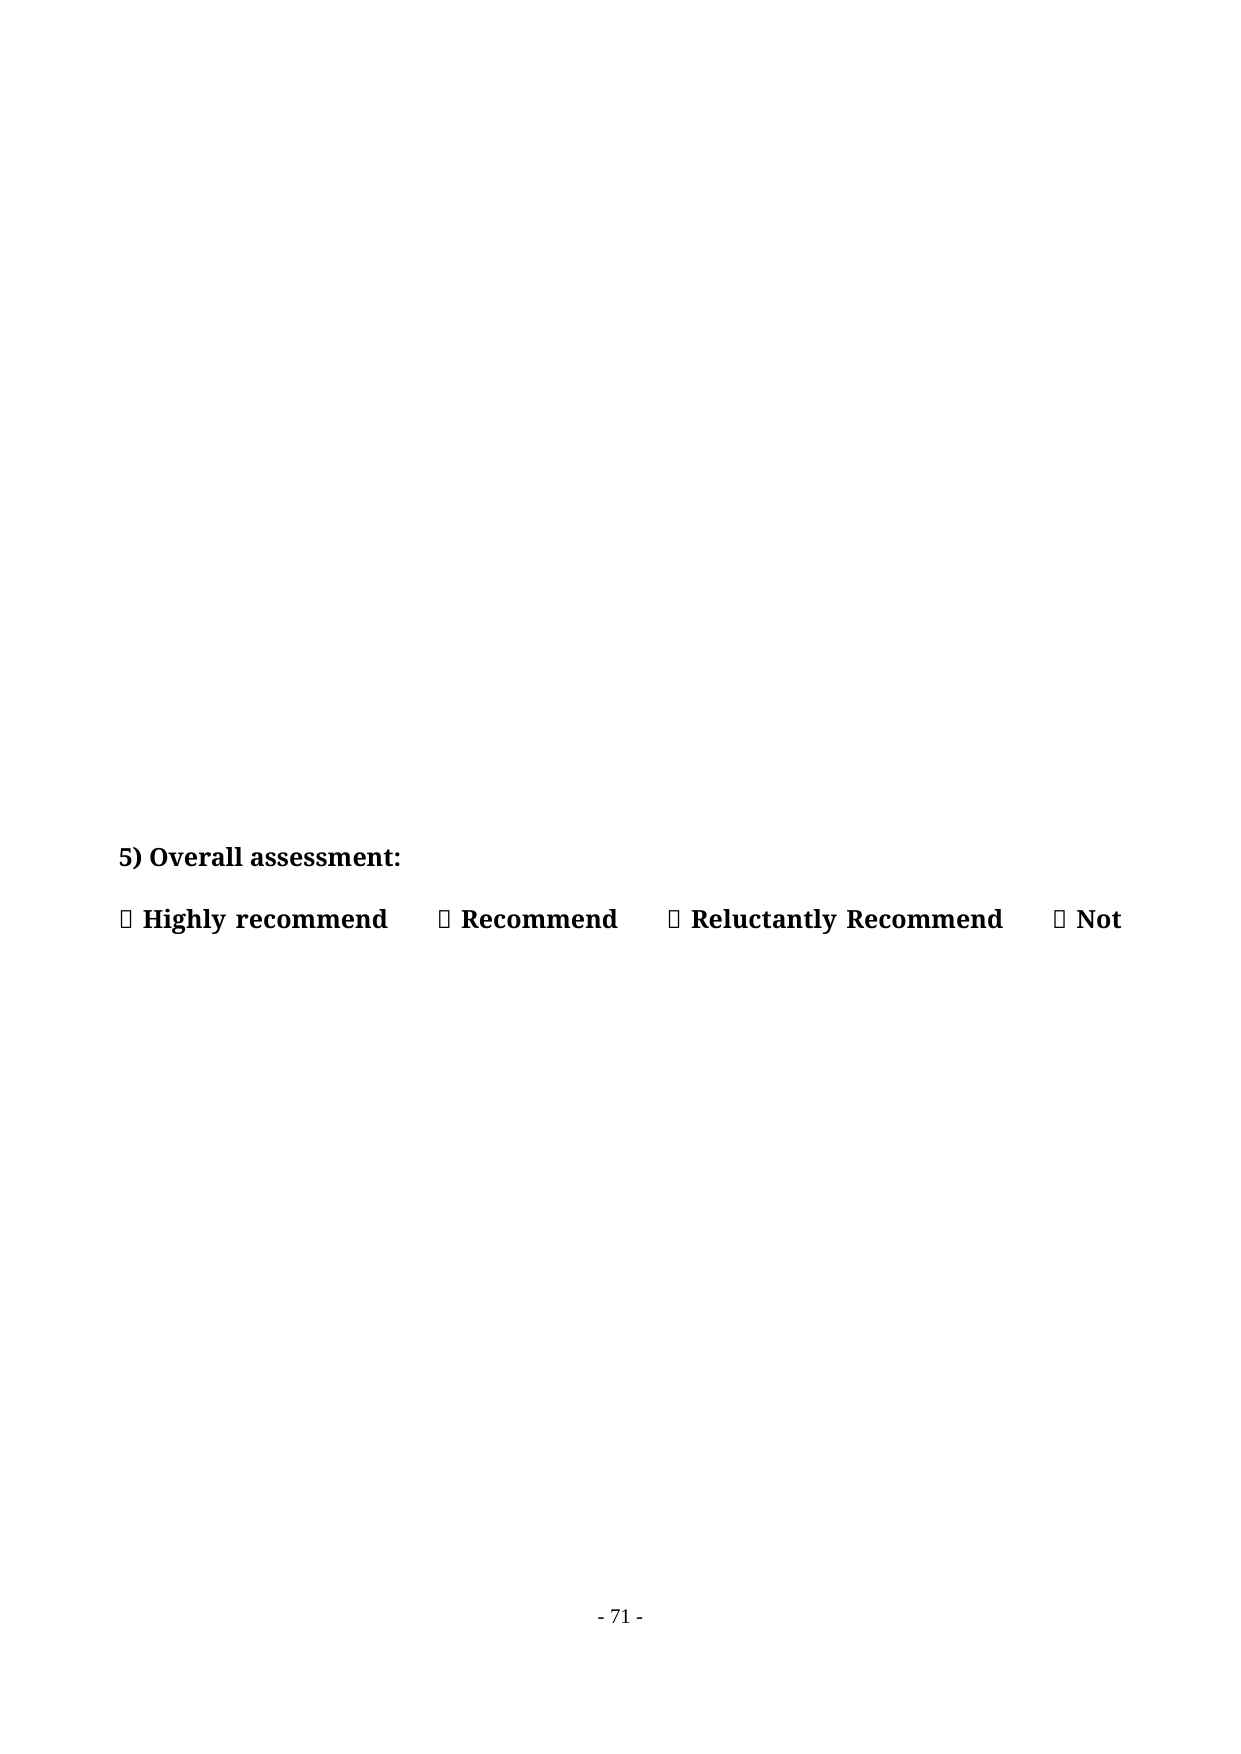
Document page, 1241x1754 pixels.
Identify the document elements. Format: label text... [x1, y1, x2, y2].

text 5) Overall assessment: [118, 815, 1122, 877]
text  Highly recommend  Recommend  Reluctantly Recommend  Not [118, 877, 1122, 940]
